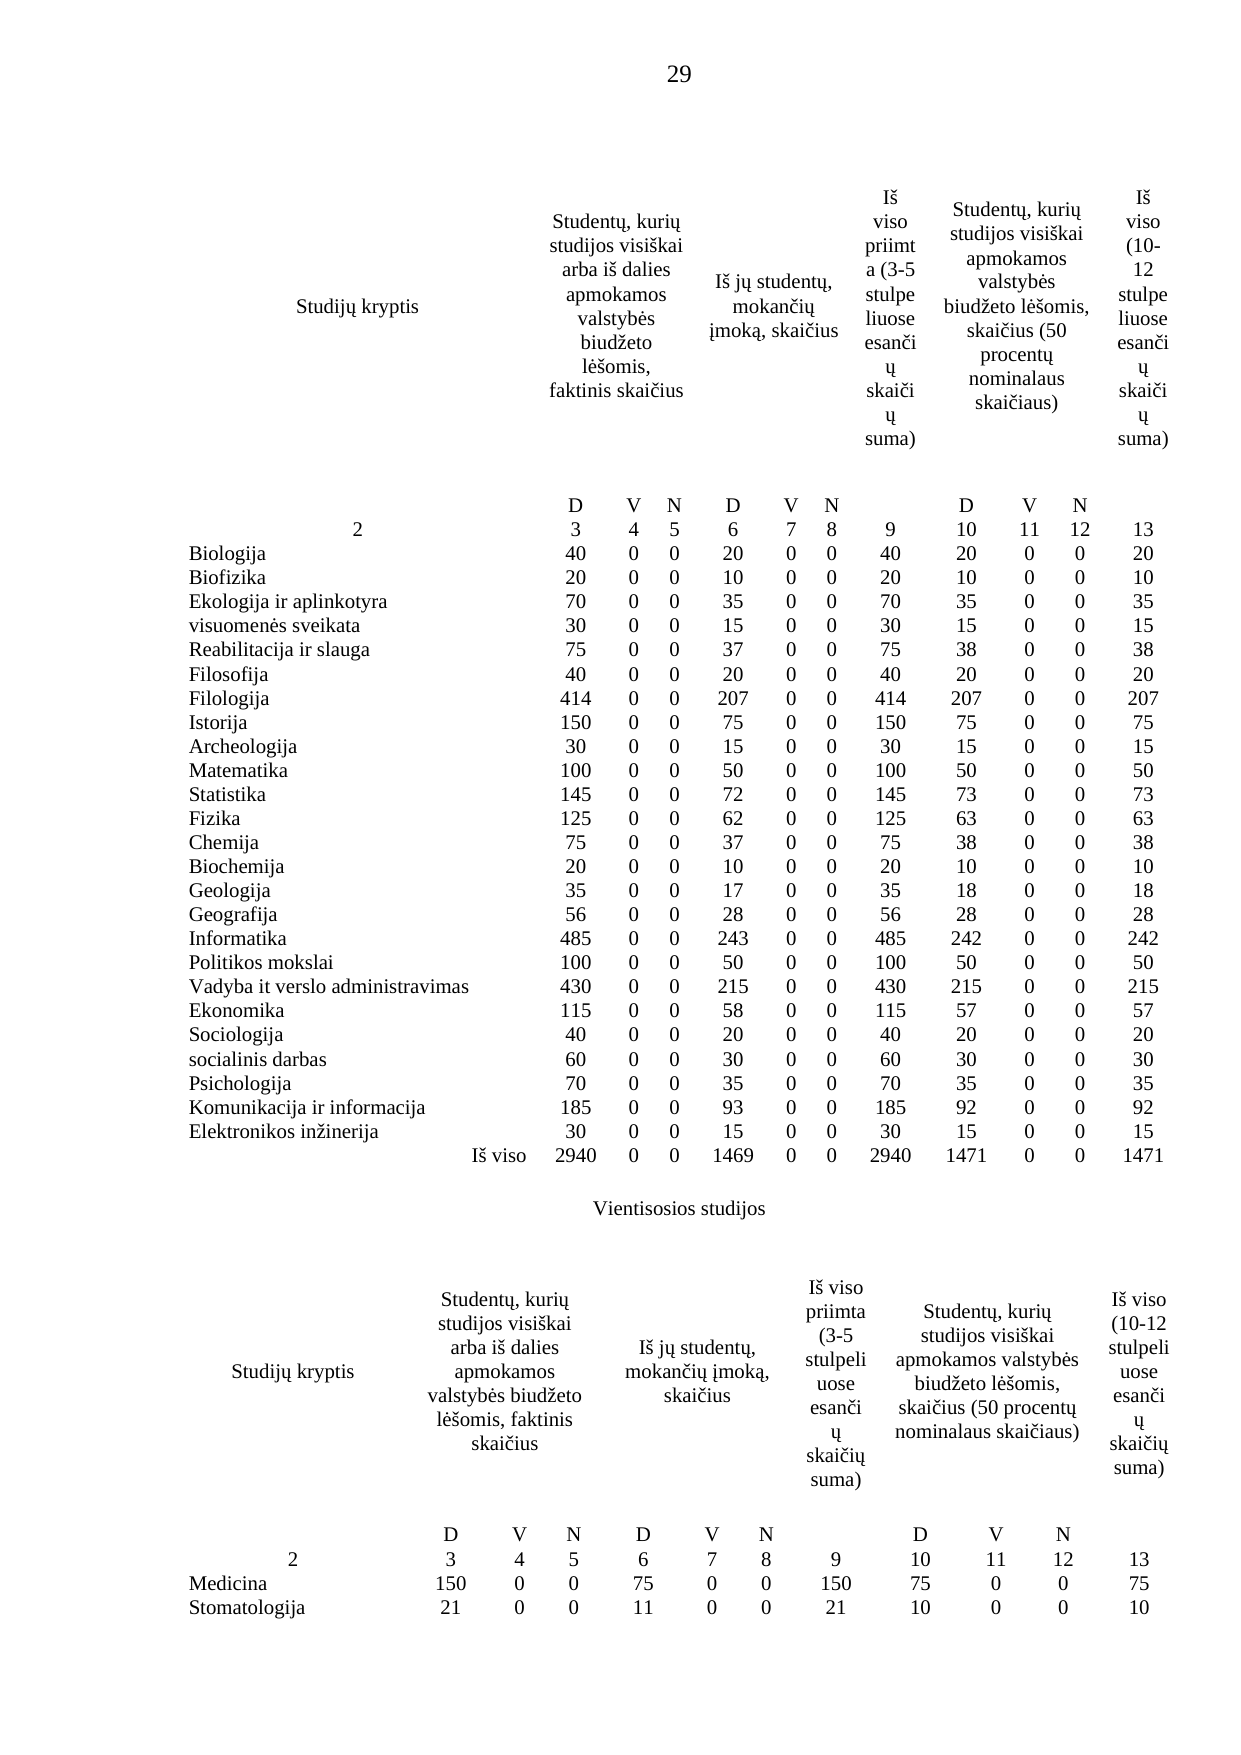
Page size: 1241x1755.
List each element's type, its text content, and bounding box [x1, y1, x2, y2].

table_cell 50 [1105, 950, 1181, 974]
table_cell 57 [928, 998, 1004, 1022]
table_cell Stomatologija [177, 1595, 408, 1619]
table_cell 20 [538, 565, 613, 589]
table_cell 50 [1105, 758, 1181, 782]
table_cell 0 [771, 1046, 811, 1071]
table_cell 40 [538, 1023, 613, 1046]
table_cell Sociologija [177, 1023, 537, 1046]
table_cell Iš jų studentų, mokančių įmoką, skaičius [695, 118, 852, 493]
table_cell 12 [1029, 1546, 1097, 1571]
table_cell 0 [1004, 758, 1054, 782]
table_cell 0 [1004, 638, 1054, 661]
table_cell N [739, 1523, 793, 1546]
table_cell 62 [695, 806, 771, 830]
table_cell Biochemija [177, 854, 537, 878]
table_cell 0 [1004, 998, 1054, 1022]
table_cell 0 [546, 1571, 601, 1594]
table_cell 50 [928, 950, 1004, 974]
table_cell 0 [654, 1143, 695, 1167]
table_cell Iš viso priimta (3-5 stulpeliuose esančių skaičių suma) [852, 118, 928, 517]
table_cell 150 [852, 710, 928, 734]
table_cell 0 [614, 1023, 653, 1046]
table_cell 18 [928, 878, 1004, 902]
table_cell 0 [1055, 541, 1105, 565]
table_cell 38 [1105, 638, 1181, 661]
table_cell 0 [811, 1119, 852, 1143]
table_cell 2 [177, 517, 537, 541]
table_cell 0 [1055, 565, 1105, 589]
table_cell Chemija [177, 830, 537, 854]
table_cell 5 [546, 1546, 601, 1571]
table_cell 0 [811, 974, 852, 998]
table_cell 0 [811, 565, 852, 589]
table_cell 28 [1105, 902, 1181, 926]
table_cell 50 [695, 950, 771, 974]
table_cell 20 [852, 565, 928, 589]
table_cell 21 [794, 1595, 878, 1619]
table_cell 2940 [852, 1143, 928, 1167]
table_cell 40 [852, 541, 928, 565]
table_cell 0 [771, 638, 811, 661]
table_cell 18 [1105, 878, 1181, 902]
table_cell 0 [1055, 1095, 1105, 1119]
table_cell 60 [538, 1046, 613, 1071]
table_cell 0 [1055, 806, 1105, 830]
table_cell 150 [409, 1571, 493, 1594]
table_cell 125 [538, 806, 613, 830]
table_cell 63 [1105, 806, 1181, 830]
table_cell 20 [695, 1023, 771, 1046]
table_cell 35 [852, 878, 928, 902]
table_cell 0 [1004, 926, 1054, 950]
table_cell 28 [695, 902, 771, 926]
table_cell 0 [654, 565, 695, 589]
table_cell Reabilitacija ir slauga [177, 638, 537, 661]
table_cell 0 [811, 878, 852, 902]
table_cell Biofizika [177, 565, 537, 589]
table_cell 243 [695, 926, 771, 950]
table_cell 0 [1004, 1143, 1054, 1167]
table_cell Iš jų studentų, mokančių įmoką, skaičius [601, 1220, 793, 1522]
table_cell 0 [1004, 806, 1054, 830]
table_cell 115 [538, 998, 613, 1022]
table_cell 0 [811, 1095, 852, 1119]
table_cell 0 [493, 1595, 546, 1619]
table_cell Ekonomika [177, 998, 537, 1022]
table_cell N [654, 493, 695, 517]
table_cell V [771, 493, 811, 517]
table_cell 0 [654, 1023, 695, 1046]
table_cell Studijų kryptis [177, 118, 537, 493]
table_cell 215 [928, 974, 1004, 998]
table_cell 0 [654, 710, 695, 734]
table_cell D [538, 493, 613, 517]
table_cell 8 [739, 1546, 793, 1571]
table_cell 485 [852, 926, 928, 950]
table_cell 0 [771, 710, 811, 734]
table_cell 10 [878, 1546, 962, 1571]
table_cell 5 [654, 517, 695, 541]
table_cell 0 [1004, 734, 1054, 758]
table_cell Geografija [177, 902, 537, 926]
table_cell 38 [928, 638, 1004, 661]
table_cell 0 [1004, 613, 1054, 637]
table_cell 20 [928, 1023, 1004, 1046]
table_cell 0 [654, 1046, 695, 1071]
table_cell 0 [771, 926, 811, 950]
table_cell Studentų, kurių studijos visiškai arba iš dalies apmokamos valstybės biudžeto lėšomis, faktinis skaičius [538, 118, 695, 493]
table_cell 0 [614, 638, 653, 661]
table_cell 0 [654, 1119, 695, 1143]
table_cell 0 [614, 926, 653, 950]
table_cell 40 [852, 661, 928, 686]
table_cell [177, 493, 537, 517]
table_cell Psichologija [177, 1071, 537, 1094]
table_cell 0 [654, 686, 695, 709]
table_cell 35 [928, 589, 1004, 613]
table_cell D [878, 1523, 962, 1546]
table_cell 0 [614, 661, 653, 686]
table_cell 9 [852, 517, 928, 541]
table_cell 0 [811, 950, 852, 974]
table_cell 60 [852, 1046, 928, 1071]
table_cell 145 [538, 782, 613, 806]
table_cell 207 [695, 686, 771, 709]
table_cell 0 [811, 638, 852, 661]
table_cell 0 [771, 565, 811, 589]
table_cell 63 [928, 806, 1004, 830]
table_cell 75 [538, 638, 613, 661]
table_cell 0 [654, 830, 695, 854]
table_cell [177, 1523, 408, 1546]
table_cell 0 [811, 661, 852, 686]
table_cell 0 [771, 758, 811, 782]
table_cell 0 [614, 613, 653, 637]
table_cell 0 [1004, 1095, 1054, 1119]
table_cell 0 [811, 1143, 852, 1167]
table_cell 75 [852, 638, 928, 661]
table_cell Biologija [177, 541, 537, 565]
table_cell 485 [538, 926, 613, 950]
table_cell 0 [654, 926, 695, 950]
table_cell 0 [1004, 1119, 1054, 1143]
table_cell 0 [614, 589, 653, 613]
table_cell 0 [614, 1095, 653, 1119]
table_cell V [614, 493, 653, 517]
table_cell 40 [538, 661, 613, 686]
table_cell 37 [695, 830, 771, 854]
table_cell 242 [928, 926, 1004, 950]
table_cell 1471 [1105, 1143, 1181, 1167]
table_cell 30 [695, 1046, 771, 1071]
table_cell 0 [1055, 686, 1105, 709]
table_cell 150 [794, 1571, 878, 1594]
table_cell 15 [695, 734, 771, 758]
table_cell 0 [1004, 541, 1054, 565]
table_cell 20 [695, 661, 771, 686]
table_cell 40 [852, 1023, 928, 1046]
table_cell socialinis darbas [177, 1046, 537, 1071]
table_cell 15 [1105, 734, 1181, 758]
table_cell 0 [614, 565, 653, 589]
table_cell Studijų kryptis [177, 1220, 408, 1522]
table_cell 0 [654, 1071, 695, 1094]
table_cell 11 [601, 1595, 685, 1619]
table_cell 0 [1004, 710, 1054, 734]
table_cell 0 [1004, 974, 1054, 998]
table_cell 10 [1097, 1595, 1181, 1619]
table_cell D [409, 1523, 493, 1546]
table_cell 3 [409, 1546, 493, 1571]
table_header Vientisosios studijos [177, 1196, 1181, 1219]
table_cell 20 [538, 854, 613, 878]
table_cell 0 [1055, 878, 1105, 902]
table_cell 0 [811, 1071, 852, 1094]
table_cell 150 [538, 710, 613, 734]
table_cell 0 [654, 950, 695, 974]
table_cell 0 [1055, 782, 1105, 806]
table_cell 185 [538, 1095, 613, 1119]
table_cell 0 [739, 1595, 793, 1619]
table_cell 0 [1055, 998, 1105, 1022]
table_cell 75 [538, 830, 613, 854]
table_cell Statistika [177, 782, 537, 806]
table_cell 10 [695, 565, 771, 589]
table_cell 207 [1105, 686, 1181, 709]
table_cell 0 [1004, 830, 1054, 854]
table_cell 9 [794, 1546, 878, 1571]
table_cell Iš viso priimta (3-5 stulpeliuose esančių skaičių suma) [794, 1220, 878, 1546]
table_cell 93 [695, 1095, 771, 1119]
table_cell 0 [1004, 661, 1054, 686]
table_cell 0 [771, 686, 811, 709]
table_cell Archeologija [177, 734, 537, 758]
table_cell 35 [1105, 1071, 1181, 1094]
table_cell 0 [614, 782, 653, 806]
table_cell Matematika [177, 758, 537, 782]
table_cell 10 [928, 854, 1004, 878]
table_cell 30 [538, 613, 613, 637]
table_cell 0 [771, 1119, 811, 1143]
table_cell 0 [1055, 1143, 1105, 1167]
table_cell 4 [614, 517, 653, 541]
table_cell 0 [811, 854, 852, 878]
table_cell 0 [654, 638, 695, 661]
table_cell 70 [538, 1071, 613, 1094]
table_cell N [1055, 493, 1105, 517]
table_cell 15 [928, 613, 1004, 637]
table_cell Iš viso (10-12 stulpeliuose esančių skaičių suma) [1105, 118, 1181, 517]
table_cell 4 [493, 1546, 546, 1571]
table_cell 100 [538, 758, 613, 782]
table_cell 0 [811, 830, 852, 854]
table_cell 0 [1055, 710, 1105, 734]
table_cell 0 [811, 613, 852, 637]
table_cell 6 [695, 517, 771, 541]
table_cell 0 [739, 1571, 793, 1594]
table_cell 0 [654, 902, 695, 926]
table_cell 0 [654, 613, 695, 637]
table_cell 1471 [928, 1143, 1004, 1167]
table_cell 11 [1004, 517, 1054, 541]
table_cell 13 [1097, 1546, 1181, 1571]
table_cell 0 [654, 854, 695, 878]
table_cell 0 [771, 878, 811, 902]
table_cell 0 [771, 806, 811, 830]
table_cell Geologija [177, 878, 537, 902]
table_cell 0 [614, 710, 653, 734]
table_cell 215 [1105, 974, 1181, 998]
table_cell 100 [538, 950, 613, 974]
table_cell 0 [771, 613, 811, 637]
table_cell 0 [493, 1571, 546, 1594]
table_cell visuomenės sveikata [177, 613, 537, 637]
table_cell 0 [654, 541, 695, 565]
table_cell 37 [695, 638, 771, 661]
table_cell Studentų, kurių studijos visiškai apmokamos valstybės biudžeto lėšomis, skaičius (50 procentų nominalaus skaičiaus) [928, 118, 1105, 493]
table_cell 58 [695, 998, 771, 1022]
table_cell 75 [928, 710, 1004, 734]
table_cell 0 [654, 734, 695, 758]
table_cell 0 [614, 830, 653, 854]
table_cell 0 [811, 998, 852, 1022]
table_cell 430 [538, 974, 613, 998]
table_cell 75 [1097, 1571, 1181, 1594]
table_cell 100 [852, 758, 928, 782]
table_cell 0 [654, 661, 695, 686]
table_cell 0 [771, 589, 811, 613]
table_cell V [1004, 493, 1054, 517]
table_cell 10 [1105, 854, 1181, 878]
table_cell 0 [1029, 1571, 1097, 1594]
table_cell 0 [811, 758, 852, 782]
table_cell 11 [962, 1546, 1029, 1571]
table_cell 0 [1055, 950, 1105, 974]
table_cell 2 [177, 1546, 408, 1571]
table_cell Medicina [177, 1571, 408, 1594]
table_cell 0 [1055, 589, 1105, 613]
table_cell 75 [601, 1571, 685, 1594]
table_cell 70 [852, 1071, 928, 1094]
table_cell 56 [852, 902, 928, 926]
table_cell 0 [962, 1571, 1029, 1594]
table_cell 0 [771, 950, 811, 974]
table_cell 57 [1105, 998, 1181, 1022]
table_cell 0 [654, 758, 695, 782]
table_cell 0 [771, 661, 811, 686]
table_cell 0 [771, 541, 811, 565]
table_cell 0 [811, 589, 852, 613]
table_cell 50 [928, 758, 1004, 782]
table_cell 0 [1055, 1071, 1105, 1094]
table_cell 0 [654, 782, 695, 806]
table_cell Elektronikos inžinerija [177, 1119, 537, 1143]
table_cell Iš viso [177, 1143, 537, 1167]
table_cell 430 [852, 974, 928, 998]
table_cell D [601, 1523, 685, 1546]
table_cell 15 [1105, 1119, 1181, 1143]
table_cell 0 [811, 734, 852, 758]
table_cell 0 [771, 1071, 811, 1094]
table_cell 0 [771, 974, 811, 998]
table_cell 30 [852, 734, 928, 758]
table_cell 6 [601, 1546, 685, 1571]
table_cell 15 [695, 1119, 771, 1143]
table_cell Informatika [177, 926, 537, 950]
table_cell Politikos mokslai [177, 950, 537, 974]
table_cell 0 [614, 1143, 653, 1167]
table_cell 7 [771, 517, 811, 541]
table_cell 30 [538, 734, 613, 758]
table_cell 0 [1004, 1046, 1054, 1071]
table_cell Filosofija [177, 661, 537, 686]
table_cell 207 [928, 686, 1004, 709]
table_cell 21 [409, 1595, 493, 1619]
table_cell 0 [614, 878, 653, 902]
table_cell 70 [538, 589, 613, 613]
table_cell 0 [1055, 830, 1105, 854]
table_cell 20 [695, 541, 771, 565]
table_cell 10 [878, 1595, 962, 1619]
table_cell 0 [771, 902, 811, 926]
table_cell 35 [1105, 589, 1181, 613]
table_cell 0 [771, 782, 811, 806]
table_cell 0 [1004, 878, 1054, 902]
table_cell 0 [1055, 854, 1105, 878]
table_cell 0 [1004, 1023, 1054, 1046]
table_cell 0 [614, 686, 653, 709]
table_cell 0 [614, 1071, 653, 1094]
table_cell 0 [771, 1143, 811, 1167]
table_cell N [811, 493, 852, 517]
table_cell 28 [928, 902, 1004, 926]
table_cell 0 [1004, 565, 1054, 589]
table_cell 0 [1055, 661, 1105, 686]
table_cell 0 [654, 1095, 695, 1119]
table_cell 185 [852, 1095, 928, 1119]
table_cell 92 [928, 1095, 1004, 1119]
table_cell 92 [1105, 1095, 1181, 1119]
table_cell 125 [852, 806, 928, 830]
table_cell 73 [1105, 782, 1181, 806]
table_cell Iš viso (10-12 stulpeliuose esančių skaičių suma) [1097, 1220, 1181, 1546]
table_cell 20 [1105, 661, 1181, 686]
table_cell 2940 [538, 1143, 613, 1167]
table_cell 215 [695, 974, 771, 998]
table_cell 20 [1105, 1023, 1181, 1046]
table_cell N [1029, 1523, 1097, 1546]
table_cell 0 [771, 998, 811, 1022]
table_cell Filologija [177, 686, 537, 709]
table_cell 0 [1004, 686, 1054, 709]
table_cell N [546, 1523, 601, 1546]
table_cell 35 [928, 1071, 1004, 1094]
table_cell 56 [538, 902, 613, 926]
table_cell 0 [546, 1595, 601, 1619]
table_cell 30 [852, 613, 928, 637]
table_cell 0 [1055, 734, 1105, 758]
table_cell 0 [811, 541, 852, 565]
table_cell 0 [1055, 1119, 1105, 1143]
table_cell 0 [962, 1595, 1029, 1619]
table_cell 0 [654, 998, 695, 1022]
table_cell 0 [811, 806, 852, 830]
table_cell 75 [852, 830, 928, 854]
table_cell 15 [1105, 613, 1181, 637]
table_cell Ekologija ir aplinkotyra [177, 589, 537, 613]
table_cell Fizika [177, 806, 537, 830]
table_cell 0 [614, 950, 653, 974]
table_cell 0 [1004, 902, 1054, 926]
table_cell 414 [852, 686, 928, 709]
table_cell 0 [811, 710, 852, 734]
table_cell 40 [538, 541, 613, 565]
table_cell 115 [852, 998, 928, 1022]
table_cell 13 [1105, 517, 1181, 541]
table_cell D [928, 493, 1004, 517]
table_cell 145 [852, 782, 928, 806]
table_cell 17 [695, 878, 771, 902]
table_cell 0 [614, 758, 653, 782]
table_cell Komunikacija ir informacija [177, 1095, 537, 1119]
table_cell 0 [614, 854, 653, 878]
table_cell 8 [811, 517, 852, 541]
table_cell 0 [1055, 902, 1105, 926]
table_cell Studentų, kurių studijos visiškai arba iš dalies apmokamos valstybės biudžeto lėšomis, faktinis skaičius [409, 1220, 601, 1522]
table_cell 0 [654, 589, 695, 613]
table_cell 75 [878, 1571, 962, 1594]
table_cell 10 [1105, 565, 1181, 589]
table_cell 0 [654, 806, 695, 830]
table_cell 100 [852, 950, 928, 974]
table_cell 50 [695, 758, 771, 782]
table_cell Studentų, kurių studijos visiškai apmokamos valstybės biudžeto lėšomis, skaičius (50 procentų nominalaus skaičiaus) [878, 1220, 1097, 1522]
table_cell 15 [695, 613, 771, 637]
table_cell 1469 [695, 1143, 771, 1167]
table_cell 0 [685, 1595, 738, 1619]
table_cell 35 [538, 878, 613, 902]
table_cell 30 [852, 1119, 928, 1143]
table_cell 75 [695, 710, 771, 734]
table_cell 0 [771, 830, 811, 854]
table_cell 0 [811, 782, 852, 806]
table_cell 30 [928, 1046, 1004, 1071]
table_cell 0 [614, 734, 653, 758]
table_cell 75 [1105, 710, 1181, 734]
table_cell D [695, 493, 771, 517]
table_cell V [685, 1523, 738, 1546]
table_cell 0 [1055, 613, 1105, 637]
table_cell 35 [695, 1071, 771, 1094]
table_cell 72 [695, 782, 771, 806]
table_cell 12 [1055, 517, 1105, 541]
table_cell 30 [538, 1119, 613, 1143]
table_cell 20 [928, 541, 1004, 565]
table_cell V [962, 1523, 1029, 1546]
table_cell 0 [1004, 950, 1054, 974]
table_cell 7 [685, 1546, 738, 1571]
table_cell 0 [1055, 1023, 1105, 1046]
table_cell 0 [811, 926, 852, 950]
table_cell 0 [1004, 589, 1054, 613]
table_cell 0 [654, 974, 695, 998]
table_cell 30 [1105, 1046, 1181, 1071]
table_cell 0 [614, 806, 653, 830]
table_cell 38 [928, 830, 1004, 854]
table_cell 0 [1004, 1071, 1054, 1094]
table_cell 414 [538, 686, 613, 709]
table_cell 0 [1055, 974, 1105, 998]
table_cell Vadyba it verslo administravimas [177, 974, 537, 998]
table_cell 10 [928, 565, 1004, 589]
table_cell 35 [695, 589, 771, 613]
table_cell 0 [654, 878, 695, 902]
table_cell 73 [928, 782, 1004, 806]
table_cell 0 [1004, 854, 1054, 878]
table_cell 15 [928, 1119, 1004, 1143]
table_cell 20 [928, 661, 1004, 686]
table_cell 10 [695, 854, 771, 878]
table_cell 38 [1105, 830, 1181, 854]
table_cell 0 [1004, 782, 1054, 806]
table_cell 0 [1055, 926, 1105, 950]
table_cell 0 [614, 974, 653, 998]
table_cell 0 [1055, 758, 1105, 782]
table_cell V [493, 1523, 546, 1546]
table_cell 10 [928, 517, 1004, 541]
table_cell 0 [811, 686, 852, 709]
table_cell 0 [1029, 1595, 1097, 1619]
table_cell 0 [771, 1095, 811, 1119]
table_cell 0 [771, 1023, 811, 1046]
table_cell 0 [771, 734, 811, 758]
table_cell 70 [852, 589, 928, 613]
table_cell 0 [614, 1119, 653, 1143]
table_cell Istorija [177, 710, 537, 734]
table_cell 0 [614, 998, 653, 1022]
table_cell 0 [1055, 1046, 1105, 1071]
table_cell 0 [614, 541, 653, 565]
table_cell 20 [1105, 541, 1181, 565]
table_cell 0 [614, 902, 653, 926]
table_cell 242 [1105, 926, 1181, 950]
table_cell 0 [1055, 638, 1105, 661]
table_cell 0 [811, 902, 852, 926]
table_cell 0 [771, 854, 811, 878]
table_cell 0 [811, 1023, 852, 1046]
table_cell 20 [852, 854, 928, 878]
table_cell 15 [928, 734, 1004, 758]
table_cell 0 [614, 1046, 653, 1071]
table_cell 0 [811, 1046, 852, 1071]
table_cell 3 [538, 517, 613, 541]
table_cell 0 [685, 1571, 738, 1594]
